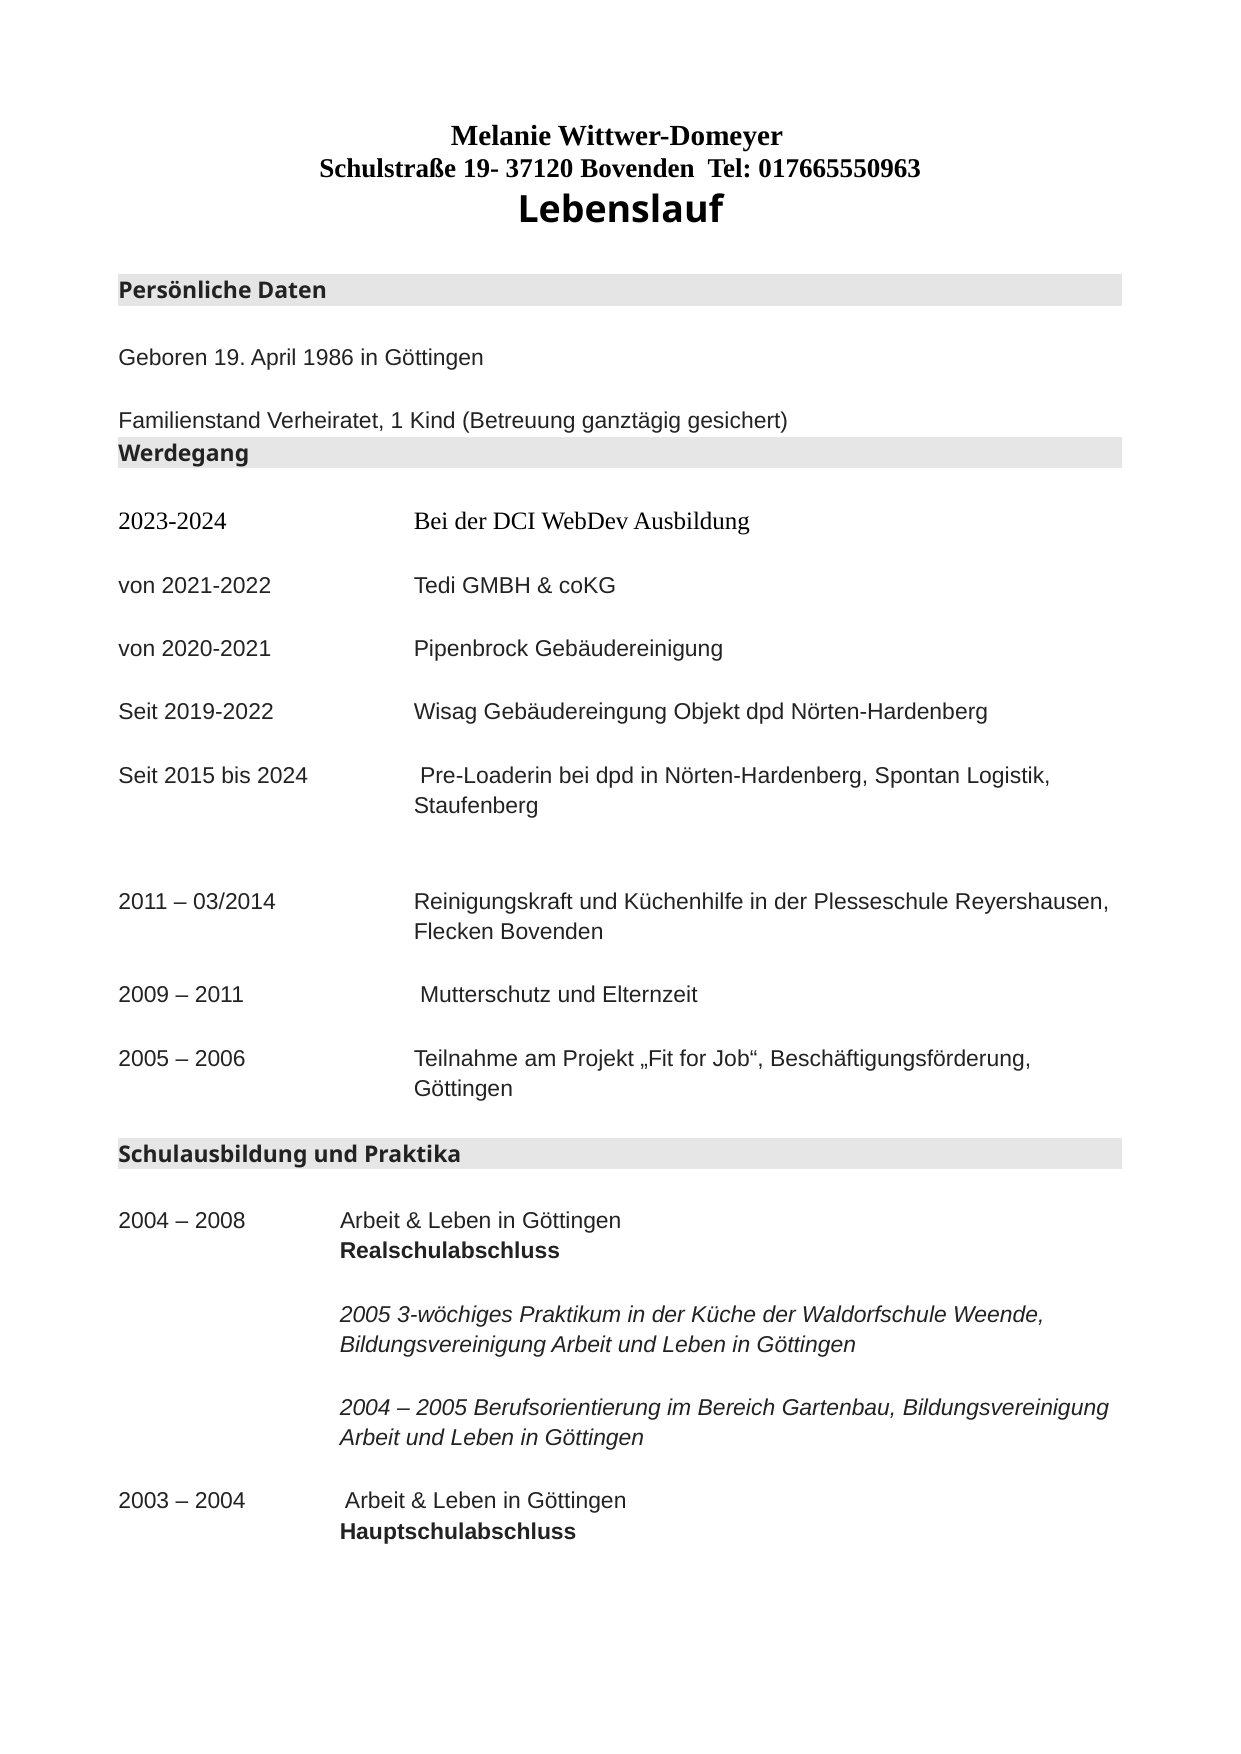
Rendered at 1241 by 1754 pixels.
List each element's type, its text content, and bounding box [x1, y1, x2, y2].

text Lebenslauf [118, 183, 1122, 234]
text von 2021-2022 Tedi GMBH & coKG [118, 572, 1122, 598]
text von 2020-2021 Pipenbrock Gebäudereinigung [118, 635, 1122, 661]
text Seit 2015 bis 2024 Pre-Loaderin bei dpd in Nörten-Hardenberg, Spontan Logistik, Staufenberg [118, 762, 1122, 818]
text 2004 – 2008 Arbeit & Leben in Göttingen [118, 1207, 1122, 1233]
text Persönliche Daten [118, 274, 1122, 306]
text Schulausbildung und Praktika [118, 1138, 1122, 1169]
text 2023-2024 Bei der DCI WebDev Ausbildung [118, 506, 1122, 534]
text Geboren 19. April 1986 in Göttingen [118, 343, 1122, 370]
text 2004 – 2005 Berufsorientierung im Bereich Gartenbau, Bildungsvereinigung Arbeit und Leben in Göttingen [339, 1394, 1122, 1451]
text 2005 – 2006 Teilnahme am Projekt „Fit for Job“, Beschäftigungsförderung, Göttingen [118, 1045, 1122, 1101]
text Seit 2019-2022 Wisag Gebäudereingung Objekt dpd Nörten-Hardenberg [118, 698, 1122, 725]
text 2011 – 03/2014 Reinigungskraft und Küchenhilfe in der Plesseschule Reyershausen, Flecken Bovenden [118, 888, 1122, 944]
text Melanie Wittwer-Domeyer [118, 118, 1122, 152]
text Werdegang [118, 437, 1122, 468]
text Hauptschulabschluss [266, 1518, 1122, 1544]
text Familienstand Verheiratet, 1 Kind (Betreuung ganztägig gesichert) [118, 407, 1122, 433]
text Realschulabschluss [266, 1237, 1122, 1264]
text 2009 – 2011 Mutterschutz und Elternzeit [118, 981, 1122, 1008]
text 2005 3-wöchiges Praktikum in der Küche der Waldorfschule Weende, Bildungsvereinigung Arbeit und Leben in Göttingen [339, 1301, 1122, 1357]
text 2003 – 2004 Arbeit & Leben in Göttingen [118, 1487, 1122, 1514]
text Schulstraße 19- 37120 Bovenden Tel: 017665550963 [118, 152, 1122, 183]
